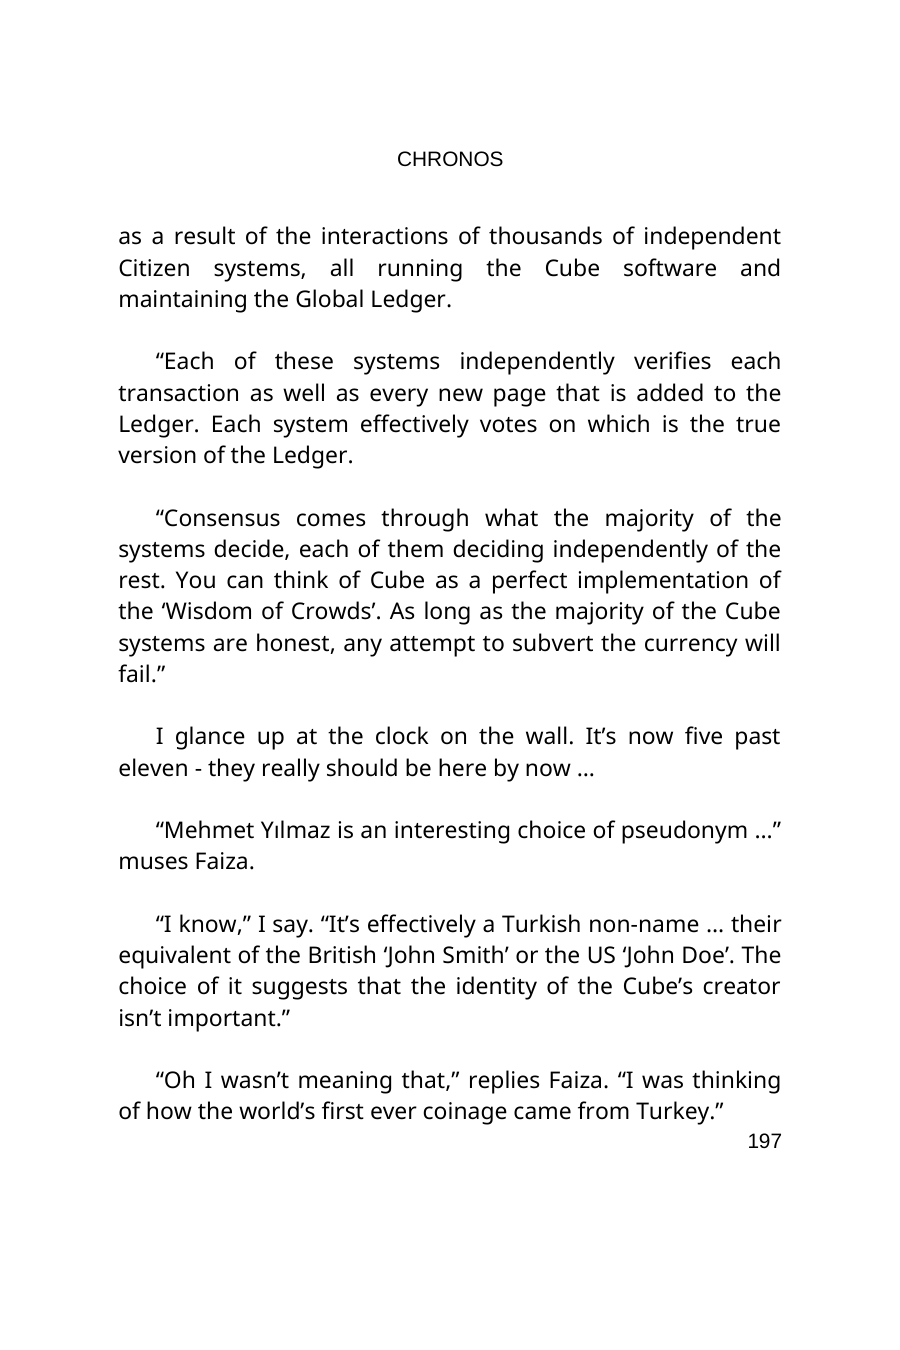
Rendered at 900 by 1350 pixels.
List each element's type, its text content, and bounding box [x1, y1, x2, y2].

text “Mehmet Yılmaz is an interesting choice of pseudonym …” muses Faiza. [118, 814, 782, 876]
text “I know,” I say. “It’s effectively a Turkish non-name … their equivalent of the British ‘John Smith’ or the US ‘John Doe’. The choice of it suggests that the identity of the Cube’s creator isn’t important.” [118, 908, 782, 1033]
text “Consensus comes through what the majority of the systems decide, each of them deciding independently of the rest. You can think of Cube as a perfect implementation of the ‘Wisdom of Crowds’. As long as the majority of the Cube systems are honest, any attempt to subvert the currency will fail.” [118, 501, 782, 689]
text as a result of the interactions of thousands of independent Citizen systems, all running the Cube software and maintaining the Global Ledger. [118, 220, 782, 314]
text “Each of these systems independently verifies each transaction as well as every new page that is added to the Ledger. Each system effectively votes on which is the true version of the Ledger. [118, 345, 782, 470]
text I glance up at the clock on the wall. It’s now five past eleven - they really should be here by now … [118, 720, 782, 783]
text “Oh I wasn’t meaning that,” replies Faiza. “I was thinking of how the world’s first ever coinage came from Turkey.” [118, 1064, 782, 1126]
